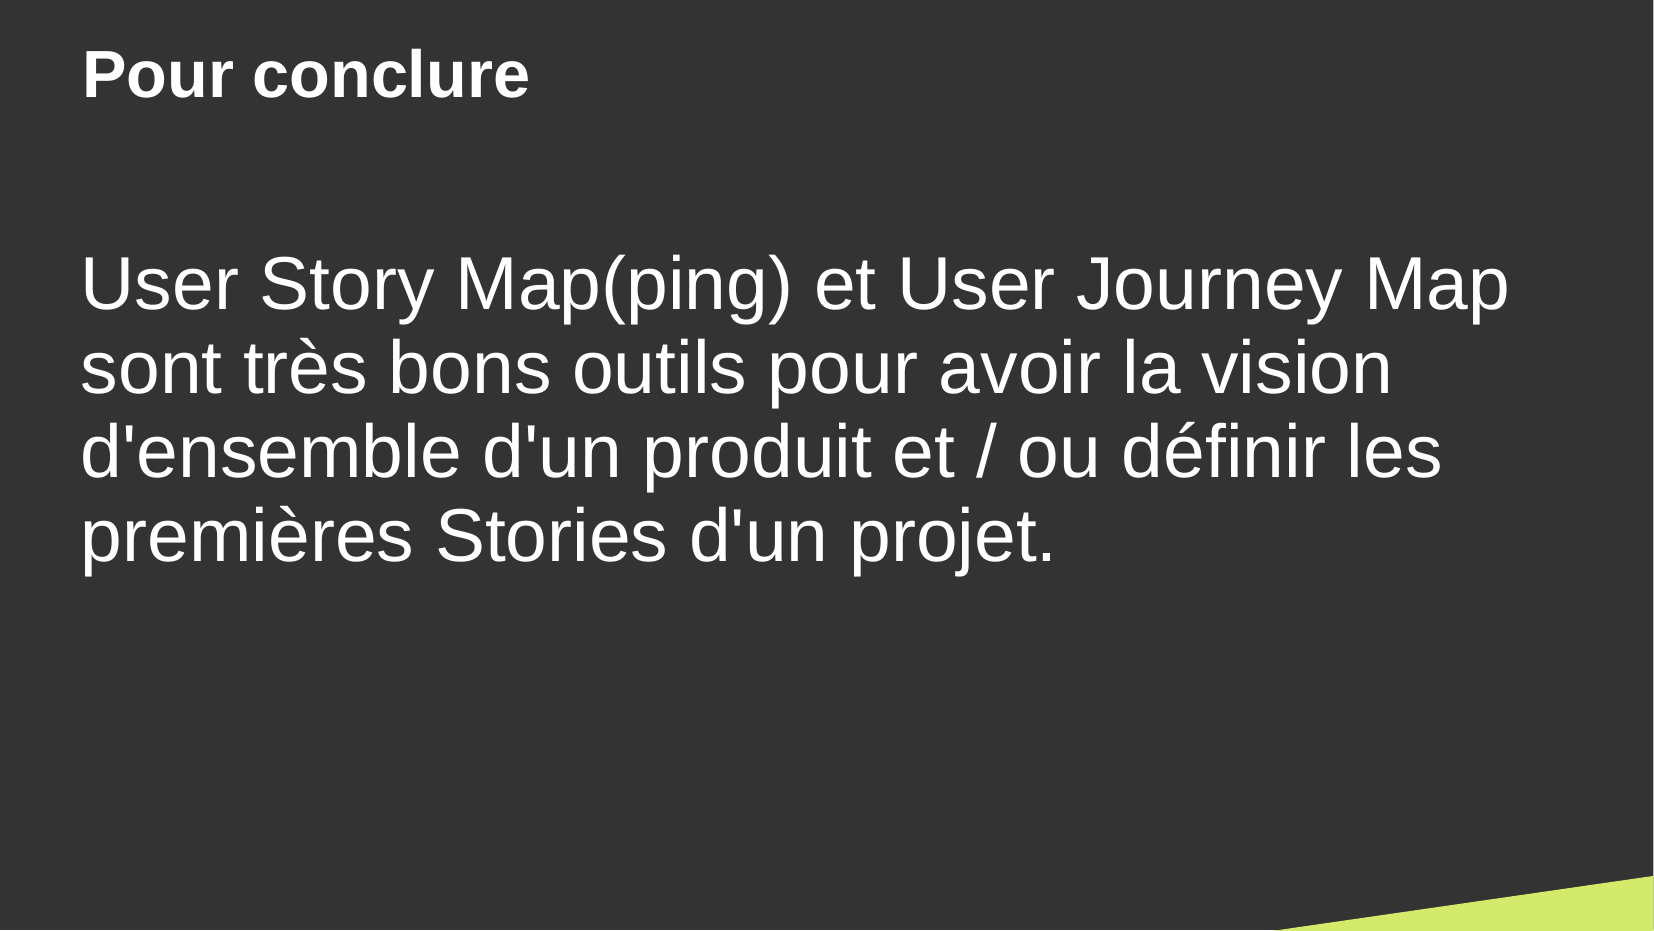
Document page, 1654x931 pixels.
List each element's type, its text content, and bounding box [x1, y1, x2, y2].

text_box [1271, 875, 1654, 931]
list User Story Map(ping) et User Journey Map sont très bons outils pour avoir la vision d'ensemble d'un produit et / ou définir les premières Stories d'un projet. [80, 241, 1620, 686]
title Pour conclure [82, 37, 1571, 122]
